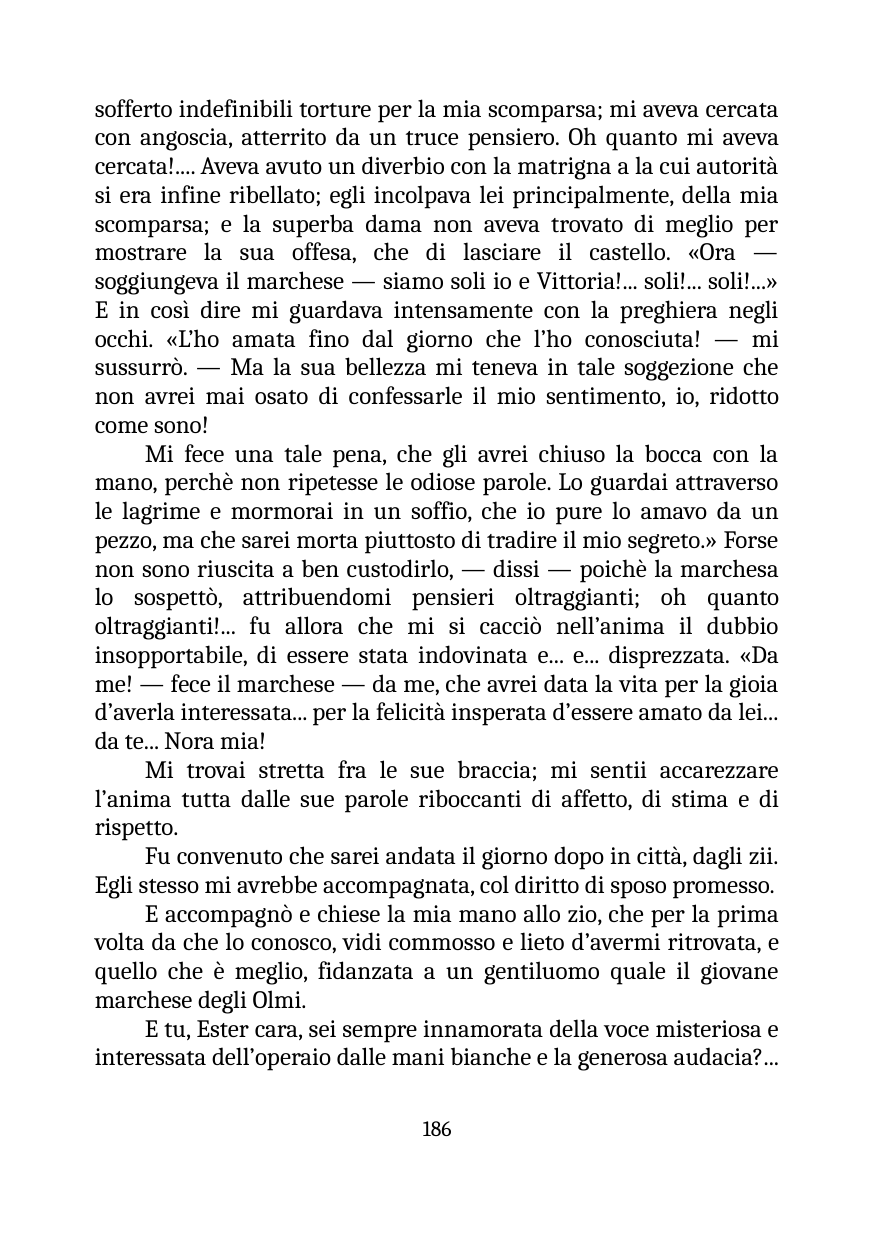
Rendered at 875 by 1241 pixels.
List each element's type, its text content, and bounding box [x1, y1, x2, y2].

text Mi trovai stretta fra le sue braccia; mi sentii accarezzare l’anima tutta dalle sue parole riboccanti di affetto, di stima e di rispetto. [94, 756, 779, 842]
text E accompagnò e chiese la mia mano allo zio, che per la prima volta da che lo conosco, vidi commosso e lieto d’avermi ritrovata, e quello che è meglio, fidanzata a un gentiluomo quale il giovane marchese degli Olmi. [94, 899, 779, 1014]
text Fu convenuto che sarei andata il giorno dopo in città, dagli zii. Egli stesso mi avrebbe accompagnata, col diritto di sposo promesso. [94, 842, 779, 899]
text E tu, Ester cara, sei sempre innamorata della voce misteriosa e interessata dell’operaio dalle mani bianche e la generosa audacia?... [94, 1014, 779, 1072]
text Mi fece una tale pena, che gli avrei chiuso la bocca con la mano, perchè non ripetesse le odiose parole. Lo guardai attraverso le lagrime e mormorai in un soffio, che io pure lo amavo da un pezzo, ma che sarei morta piuttosto di tradire il mio segreto.» Forse non sono riuscita a ben custodirlo, — dissi — poichè la marchesa lo sospettò, attribuendomi pensieri oltraggianti; oh quanto oltraggianti!... fu allora che mi si cacciò nell’anima il dubbio insopportabile, di essere stata indovinata e... e... disprezzata. «Da me! — fece il marchese — da me, che avrei data la vita per la gioia d’averla interessata... per la felicità insperata d’essere amato da lei... da te... Nora mia! [94, 439, 779, 756]
text sofferto indefinibili torture per la mia scomparsa; mi aveva cercata con angoscia, atterrito da un truce pensiero. Oh quanto mi aveva cercata!.... Aveva avuto un diverbio con la matrigna a la cui autorità si era infine ribellato; egli incolpava lei principalmente, della mia scomparsa; e la superba dama non aveva trovato di meglio per mostrare la sua offesa, che di lasciare il castello. «Ora — soggiungeva il marchese — siamo soli io e Vittoria!... soli!... soli!...» E in così dire mi guardava intensamente con la preghiera negli occhi. «L’ho amata fino dal giorno che l’ho conosciuta! — mi sussurrò. — Ma la sua bellezza mi teneva in tale soggezione che non avrei mai osato di confessarle il mio sentimento, io, ridotto come sono! [94, 94, 779, 439]
